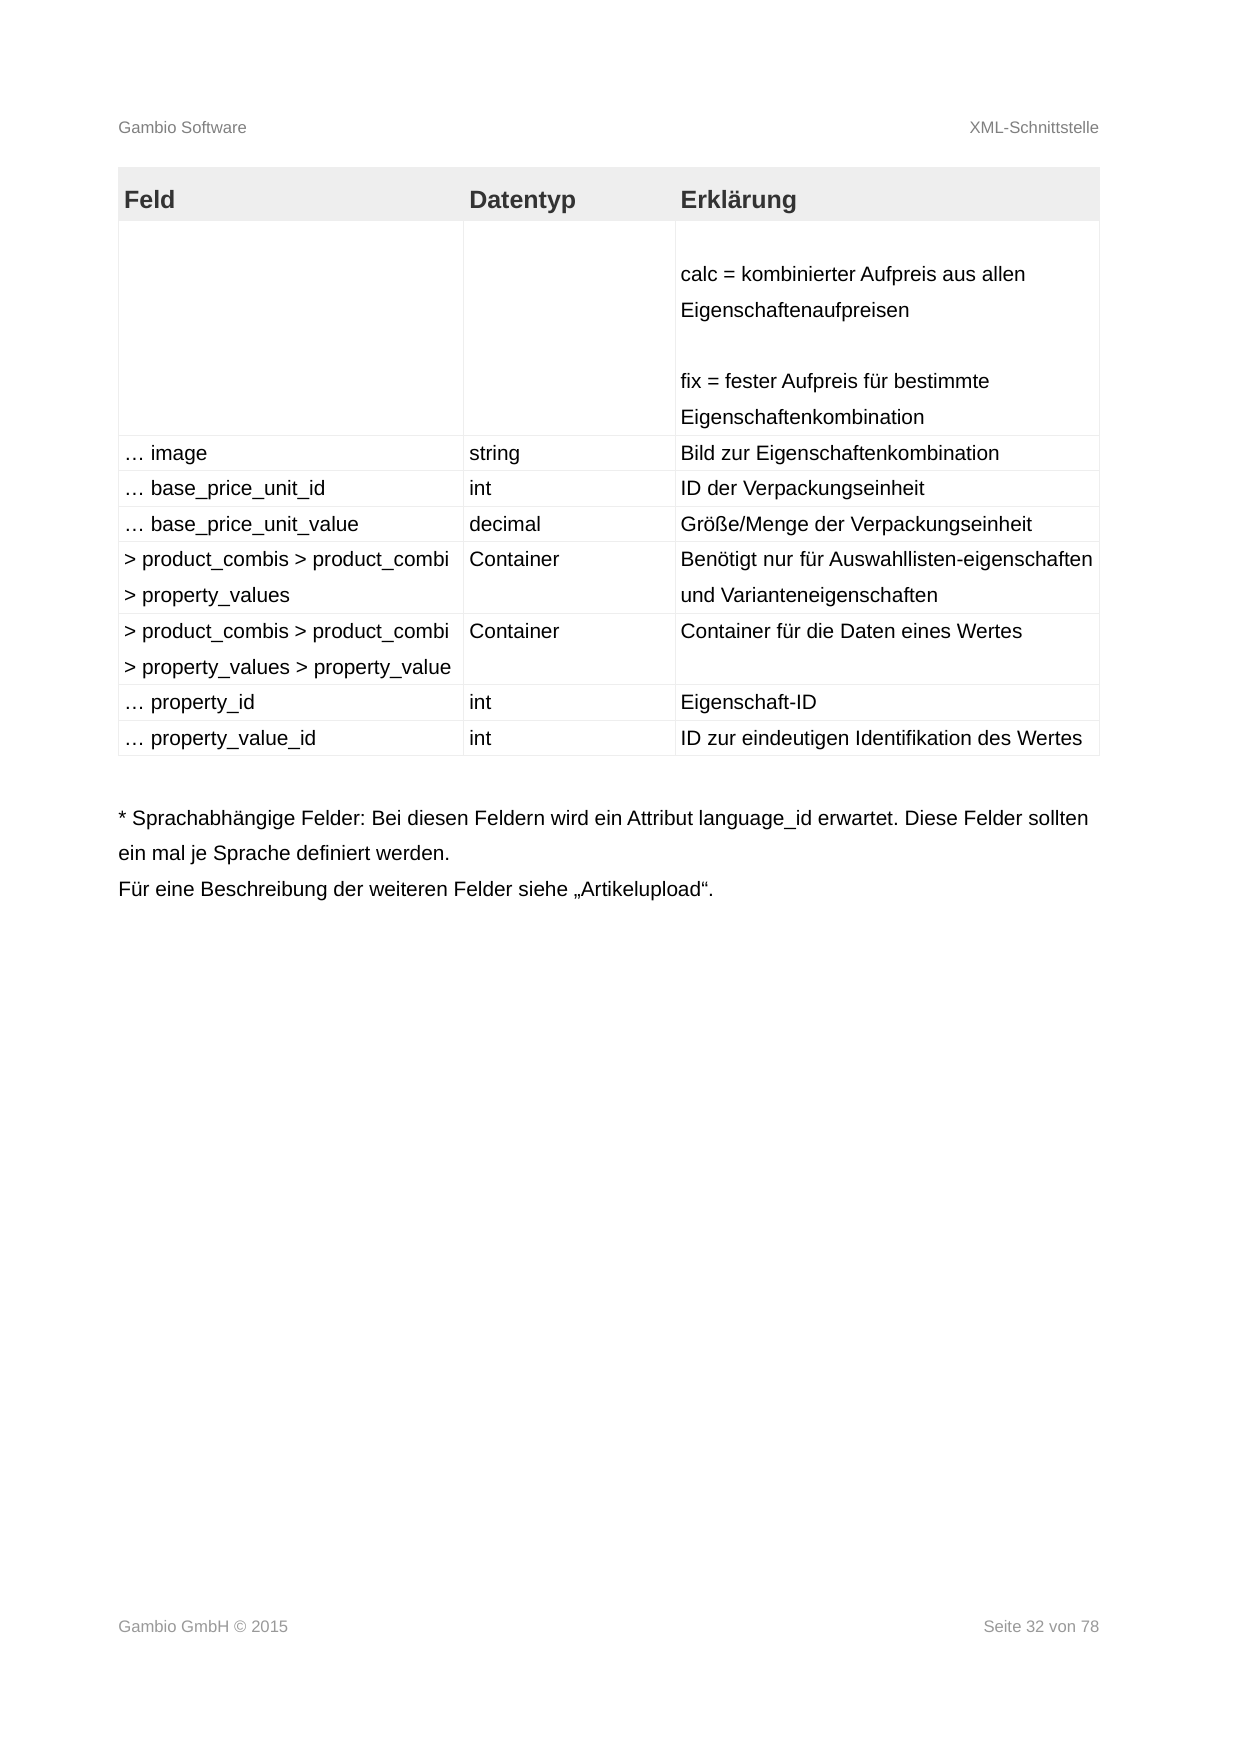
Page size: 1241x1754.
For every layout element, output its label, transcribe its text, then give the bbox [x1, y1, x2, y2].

table_cell int [464, 721, 675, 755]
table_cell decimal [464, 507, 675, 541]
table_cell … base_price_unit_value [119, 507, 463, 541]
table_cell … property_value_id [119, 721, 463, 755]
table_cell … base_price_unit_id [119, 471, 463, 506]
text Für eine Beschreibung der weiteren Felder siehe „Artikelupload“. [118, 868, 1099, 903]
table_cell > product_combis > product_combi > property_values [119, 542, 463, 613]
table_cell ID zur eindeutigen Identifikation des Wertes [676, 721, 1099, 755]
table_cell Größe/Menge der Verpackungseinheit [676, 507, 1099, 541]
table_cell Container [464, 542, 675, 613]
table_cell Container [464, 614, 675, 684]
table_cell int [464, 471, 675, 506]
table_cell … property_id [119, 685, 463, 720]
table_header Datentyp [464, 168, 675, 220]
table_cell … image [119, 436, 463, 470]
table_cell Eigenschaft-ID [676, 685, 1099, 720]
table_cell Bild zur Eigenschaftenkombination [676, 436, 1099, 470]
table_cell > product_combis > product_combi > property_values > property_value [119, 614, 463, 684]
table_cell int [464, 685, 675, 720]
table_cell string [464, 436, 675, 470]
table_cell [464, 221, 675, 435]
table_cell [119, 221, 463, 435]
table_cell ID der Verpackungseinheit [676, 471, 1099, 506]
table_header Erklärung [676, 168, 1099, 220]
text * Sprachabhängige Felder: Bei diesen Feldern wird ein Attribut language_id erwartet. Diese Felder sollten ein mal je Sprache definiert werden. [118, 797, 1099, 868]
table_cell Container für die Daten eines Wertes [676, 614, 1099, 684]
table_cell calc = kombinierter Aufpreis aus allen Eigenschaftenaufpreisen fix = fester Aufpreis für bestimmte Eigenschaftenkombination [676, 221, 1099, 435]
table_cell Benötigt nur für Auswahllisten-eigenschaften und Varianteneigenschaften [676, 542, 1099, 613]
table_header Feld [119, 168, 463, 220]
